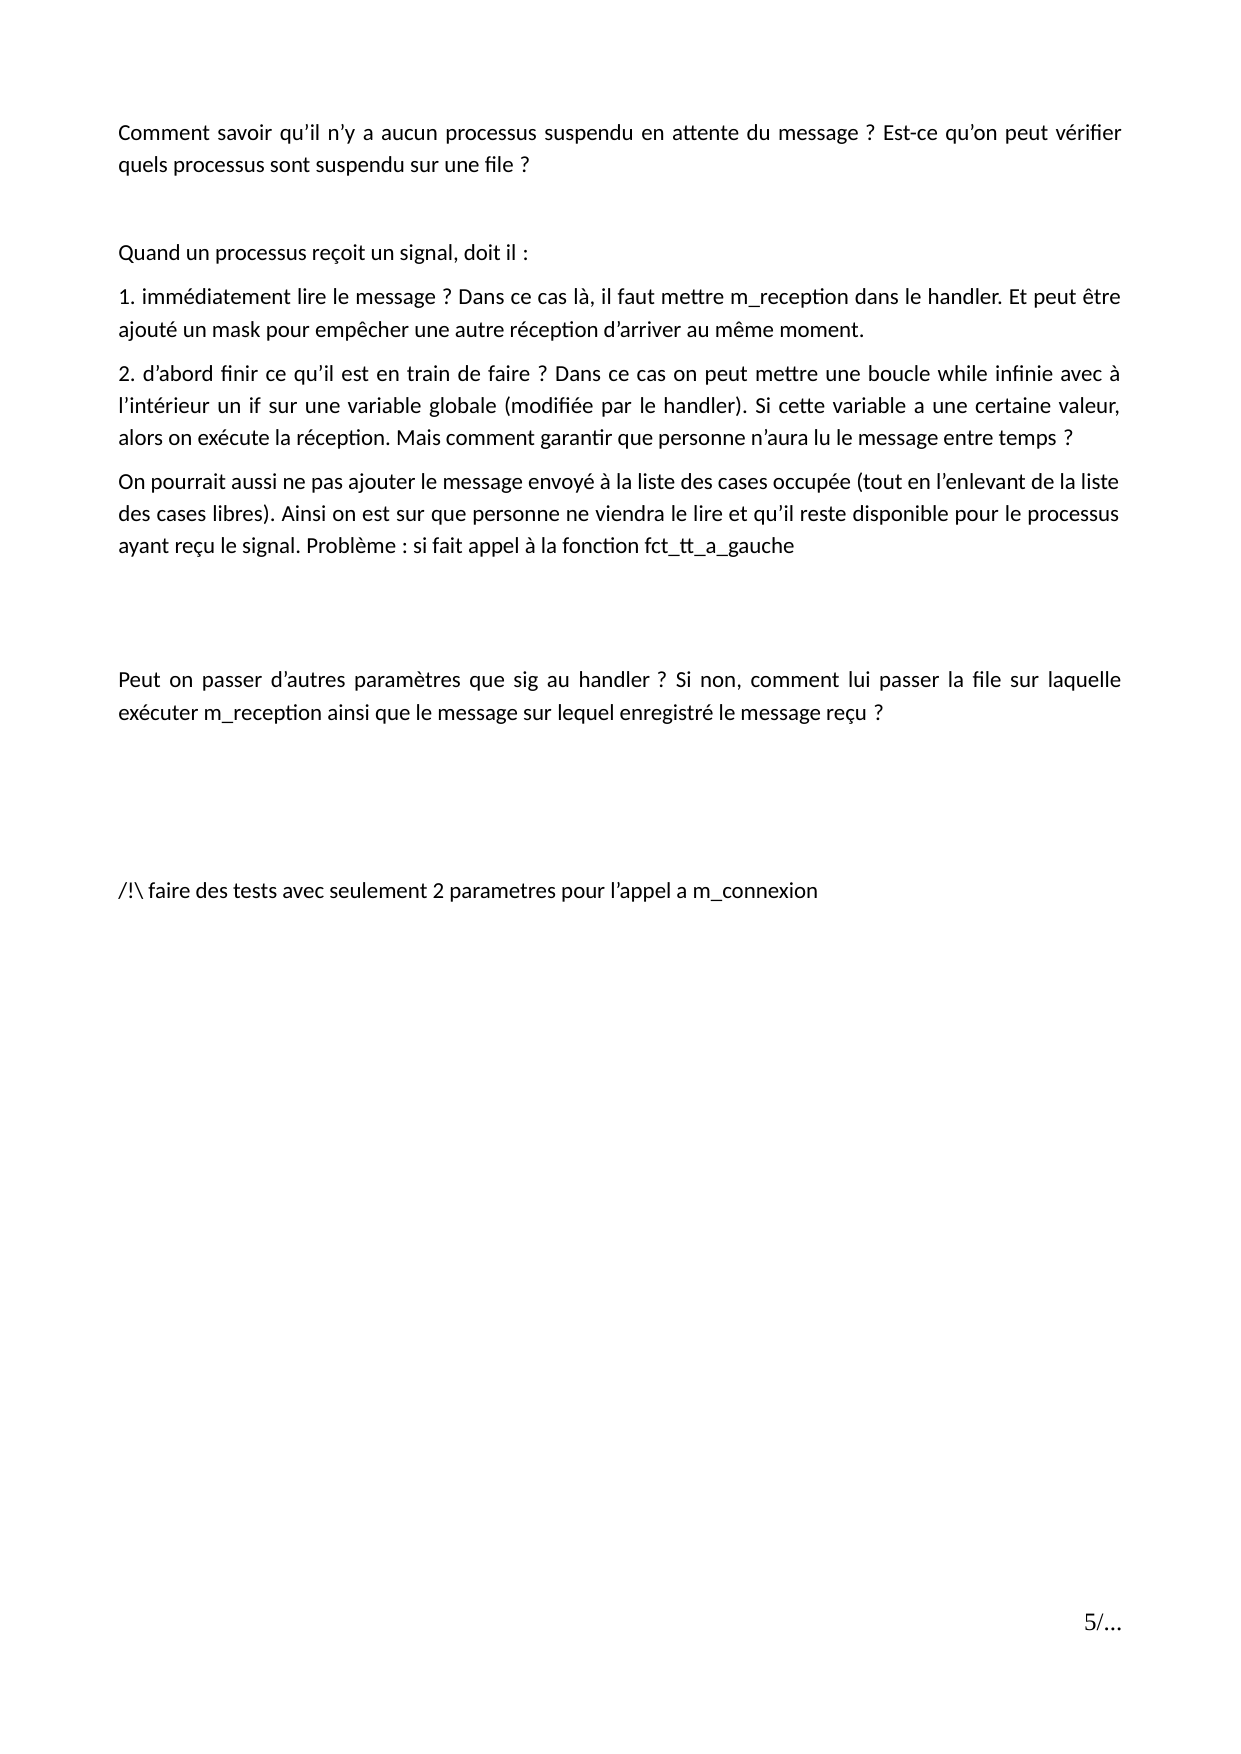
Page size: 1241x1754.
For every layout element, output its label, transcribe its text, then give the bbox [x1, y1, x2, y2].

text Peut on passer d’autres paramètres que sig au handler ? Si non, comment lui passer la file sur laquelle exécuter m_reception ainsi que le message sur lequel enregistré le message reçu ? [118, 665, 1122, 726]
text On pourrait aussi ne pas ajouter le message envoyé à la liste des cases occupée (tout en l’enlevant de la liste des cases libres). Ainsi on est sur que personne ne viendra le lire et qu’il reste disponible pour le processus ayant reçu le signal. Problème : si fait appel à la fonction fct_tt_a_gauche [118, 467, 1122, 559]
text /!\ faire des tests avec seulement 2 parametres pour l’appel a m_connexion [118, 876, 1122, 904]
text 2. d’abord finir ce qu’il est en train de faire ? Dans ce cas on peut mettre une boucle while infinie avec à l’intérieur un if sur une variable globale (modifiée par le handler). Si cette variable a une certaine valeur, alors on exécute la réception. Mais comment garantir que personne n’aura lu le message entre temps ? [118, 359, 1122, 451]
text Comment savoir qu’il n’y a aucun processus suspendu en attente du message ? Est-ce qu’on peut vérifier quels processus sont suspendu sur une file ? [118, 118, 1122, 178]
text Quand un processus reçoit un signal, doit il : [118, 238, 1122, 266]
text 1. immédiatement lire le message ? Dans ce cas là, il faut mettre m_reception dans le handler. Et peut être ajouté un mask pour empêcher une autre réception d’arriver au même moment. [118, 282, 1122, 343]
